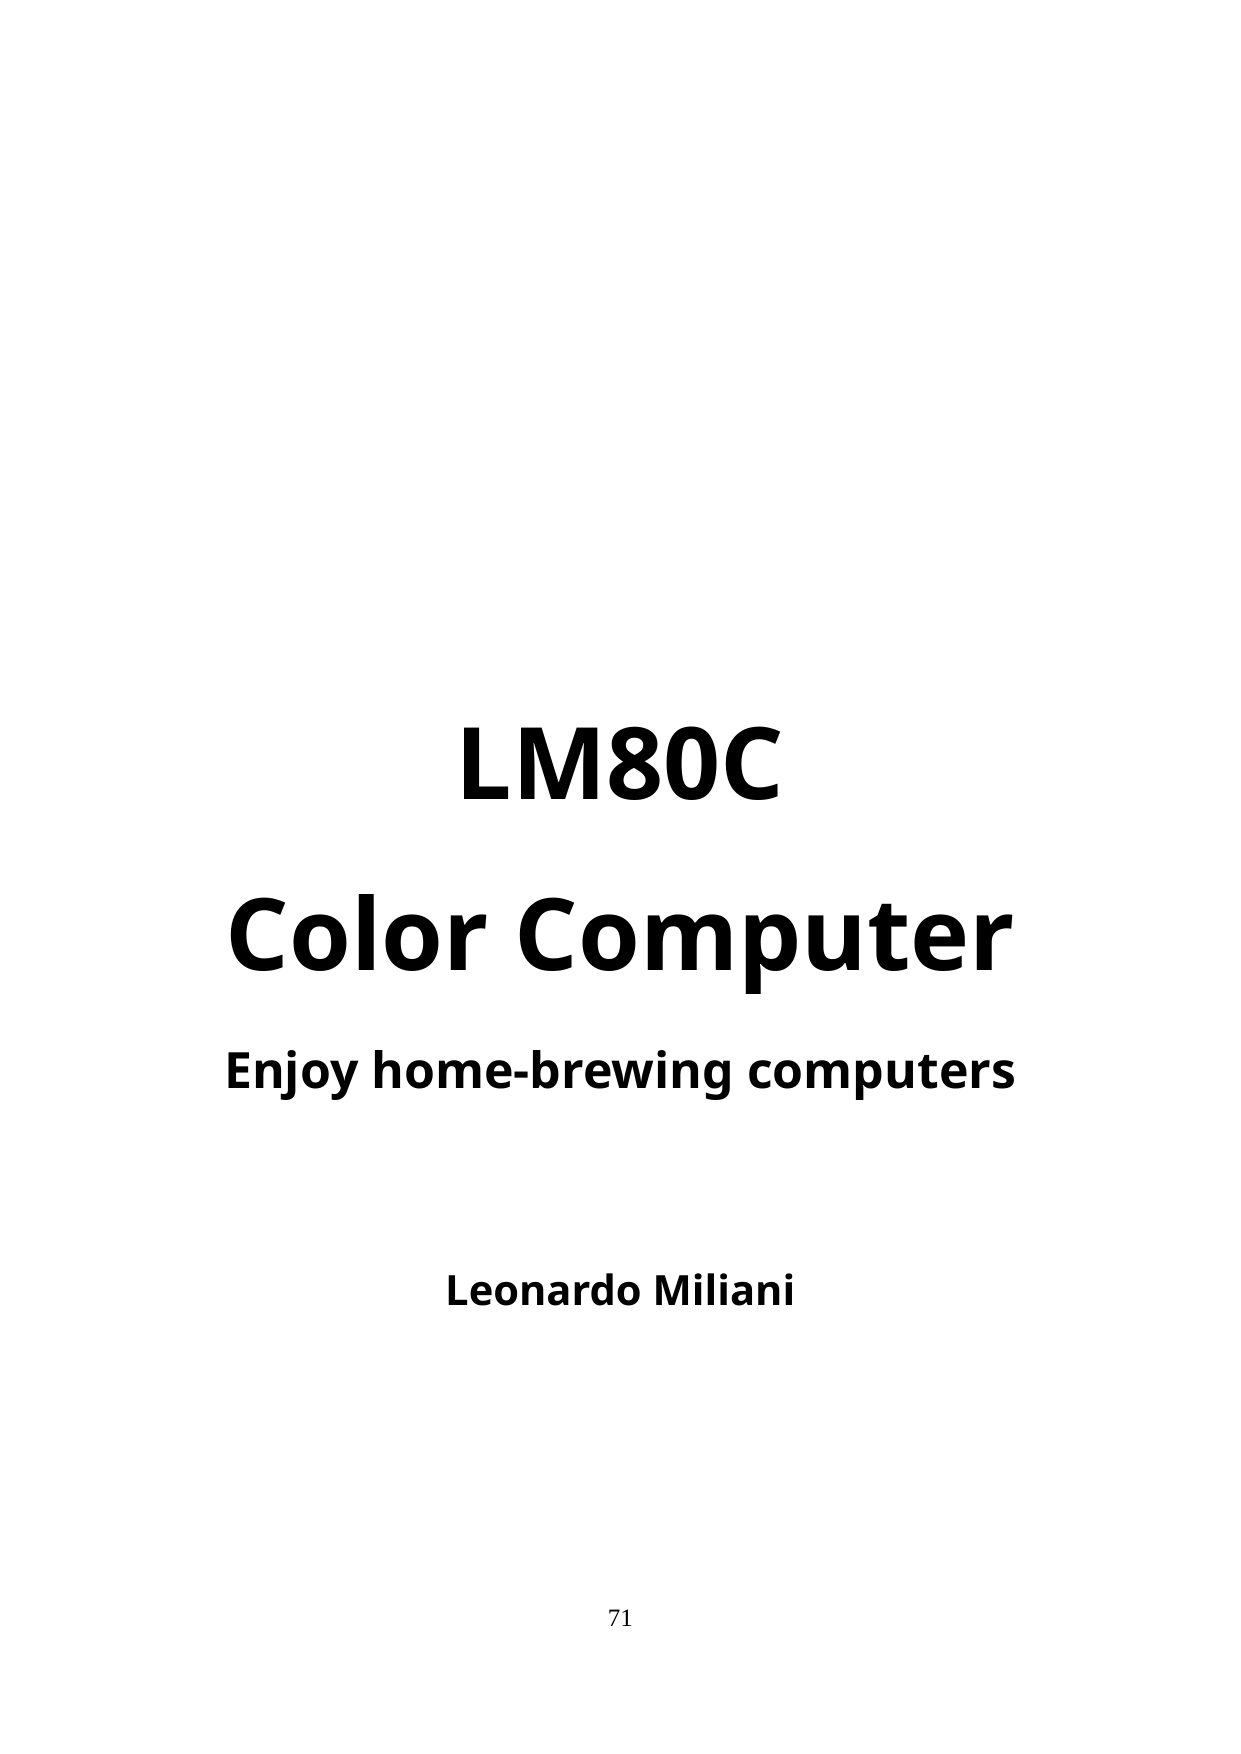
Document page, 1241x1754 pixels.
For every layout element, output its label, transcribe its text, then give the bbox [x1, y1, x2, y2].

text Leonardo Miliani [121, 1261, 1119, 1318]
text Enjoy home-brewing computers [121, 1035, 1119, 1103]
text Color Computer [121, 863, 1119, 1000]
text LM80C [121, 692, 1119, 828]
